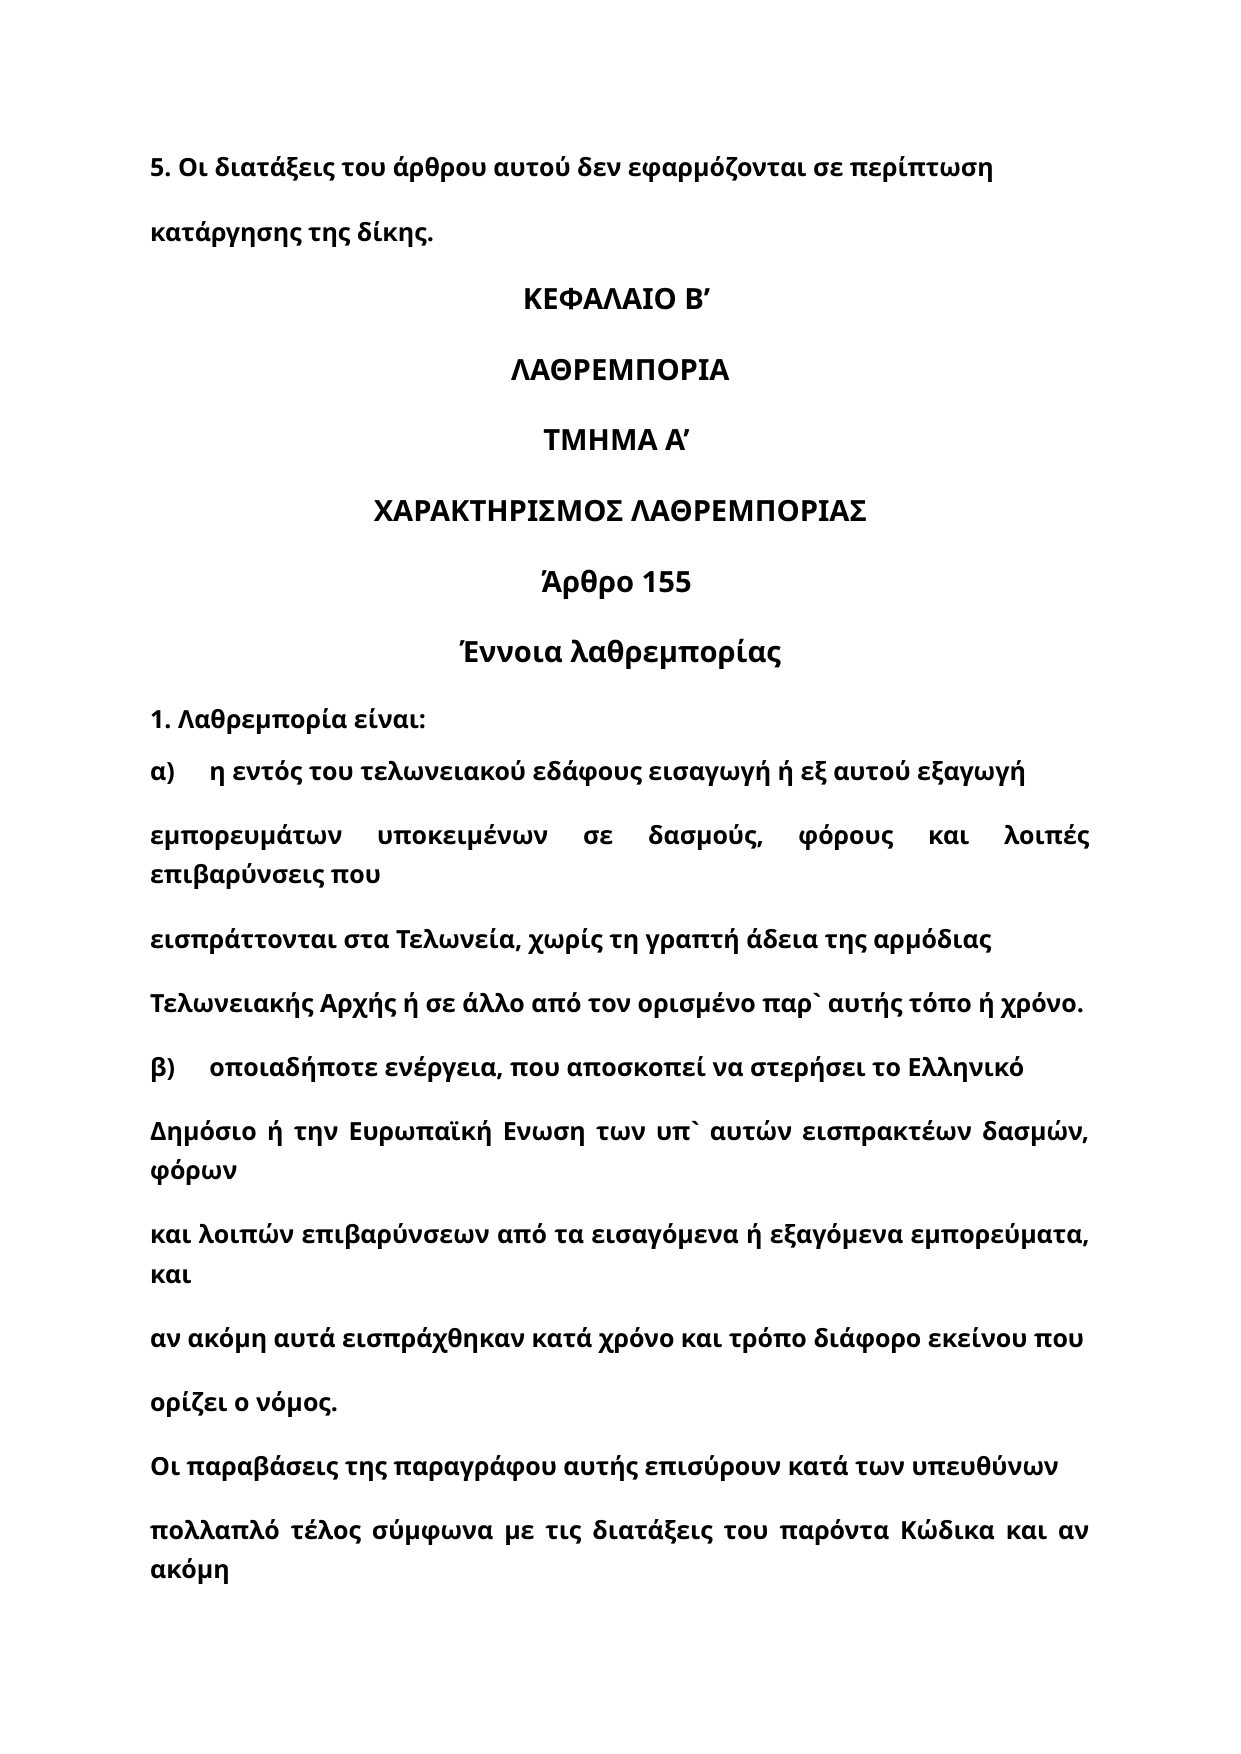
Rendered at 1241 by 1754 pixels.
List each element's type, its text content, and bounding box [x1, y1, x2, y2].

text κατάργησης της δίκης. [150, 214, 1090, 248]
subtitle Έννοια λαθρεμπορίας [150, 631, 1090, 671]
list β) οποιαδήποτε ενέργεια, που αποσκοπεί να στερήσει το Ελληνικό [150, 1049, 1090, 1084]
text πολλαπλό τέλος σύμφωνα με τις διατάξεις του παρόντα Κώδικα και αν ακόμη [150, 1513, 1090, 1586]
text 1. Λαθρεμπορία είναι: [150, 702, 1090, 736]
subtitle ΚΕΦΑΛΑΙΟ Β’ [150, 278, 1090, 318]
text αν ακόμη αυτά εισπράχθηκαν κατά χρόνο και τρόπο διάφορο εκείνου που [150, 1320, 1090, 1354]
text 5. Οι διατάξεις του άρθρου αυτού δεν εφαρμόζονται σε περίπτωση [150, 150, 1090, 184]
text εισπράττονται στα Τελωνεία, χωρίς τη γραπτή άδεια της αρμόδιας [150, 921, 1090, 955]
text Τελωνειακής Αρχής ή σε άλλο από τον ορισμένο παρ` αυτής τόπο ή χρόνο. [150, 985, 1090, 1019]
subtitle ΛΑΘΡΕΜΠΟΡΙΑ [150, 349, 1090, 389]
subtitle ΧΑΡΑΚΤΗΡΙΣΜΟΣ ΛΑΘΡΕΜΠΟΡΙΑΣ [150, 490, 1090, 530]
text και λοιπών επιβαρύνσεων από τα εισαγόμενα ή εξαγόμενα εμπορεύματα, και [150, 1217, 1090, 1290]
list α) η εντός του τελωνειακού εδάφους εισαγωγή ή εξ αυτού εξαγωγή [150, 754, 1090, 788]
text Οι παραβάσεις της παραγράφου αυτής επισύρουν κατά των υπευθύνων [150, 1449, 1090, 1483]
text ορίζει ο νόμος. [150, 1384, 1090, 1419]
subtitle ΤΜΗΜΑ Α’ [150, 419, 1090, 459]
text εμπορευμάτων υποκειμένων σε δασμούς, φόρους και λοιπές επιβαρύνσεις που [150, 818, 1090, 891]
text Δημόσιο ή την Ευρωπαϊκή Ενωση των υπ` αυτών εισπρακτέων δασμών, φόρων [150, 1114, 1090, 1187]
subtitle Άρθρο 155 [150, 561, 1090, 601]
